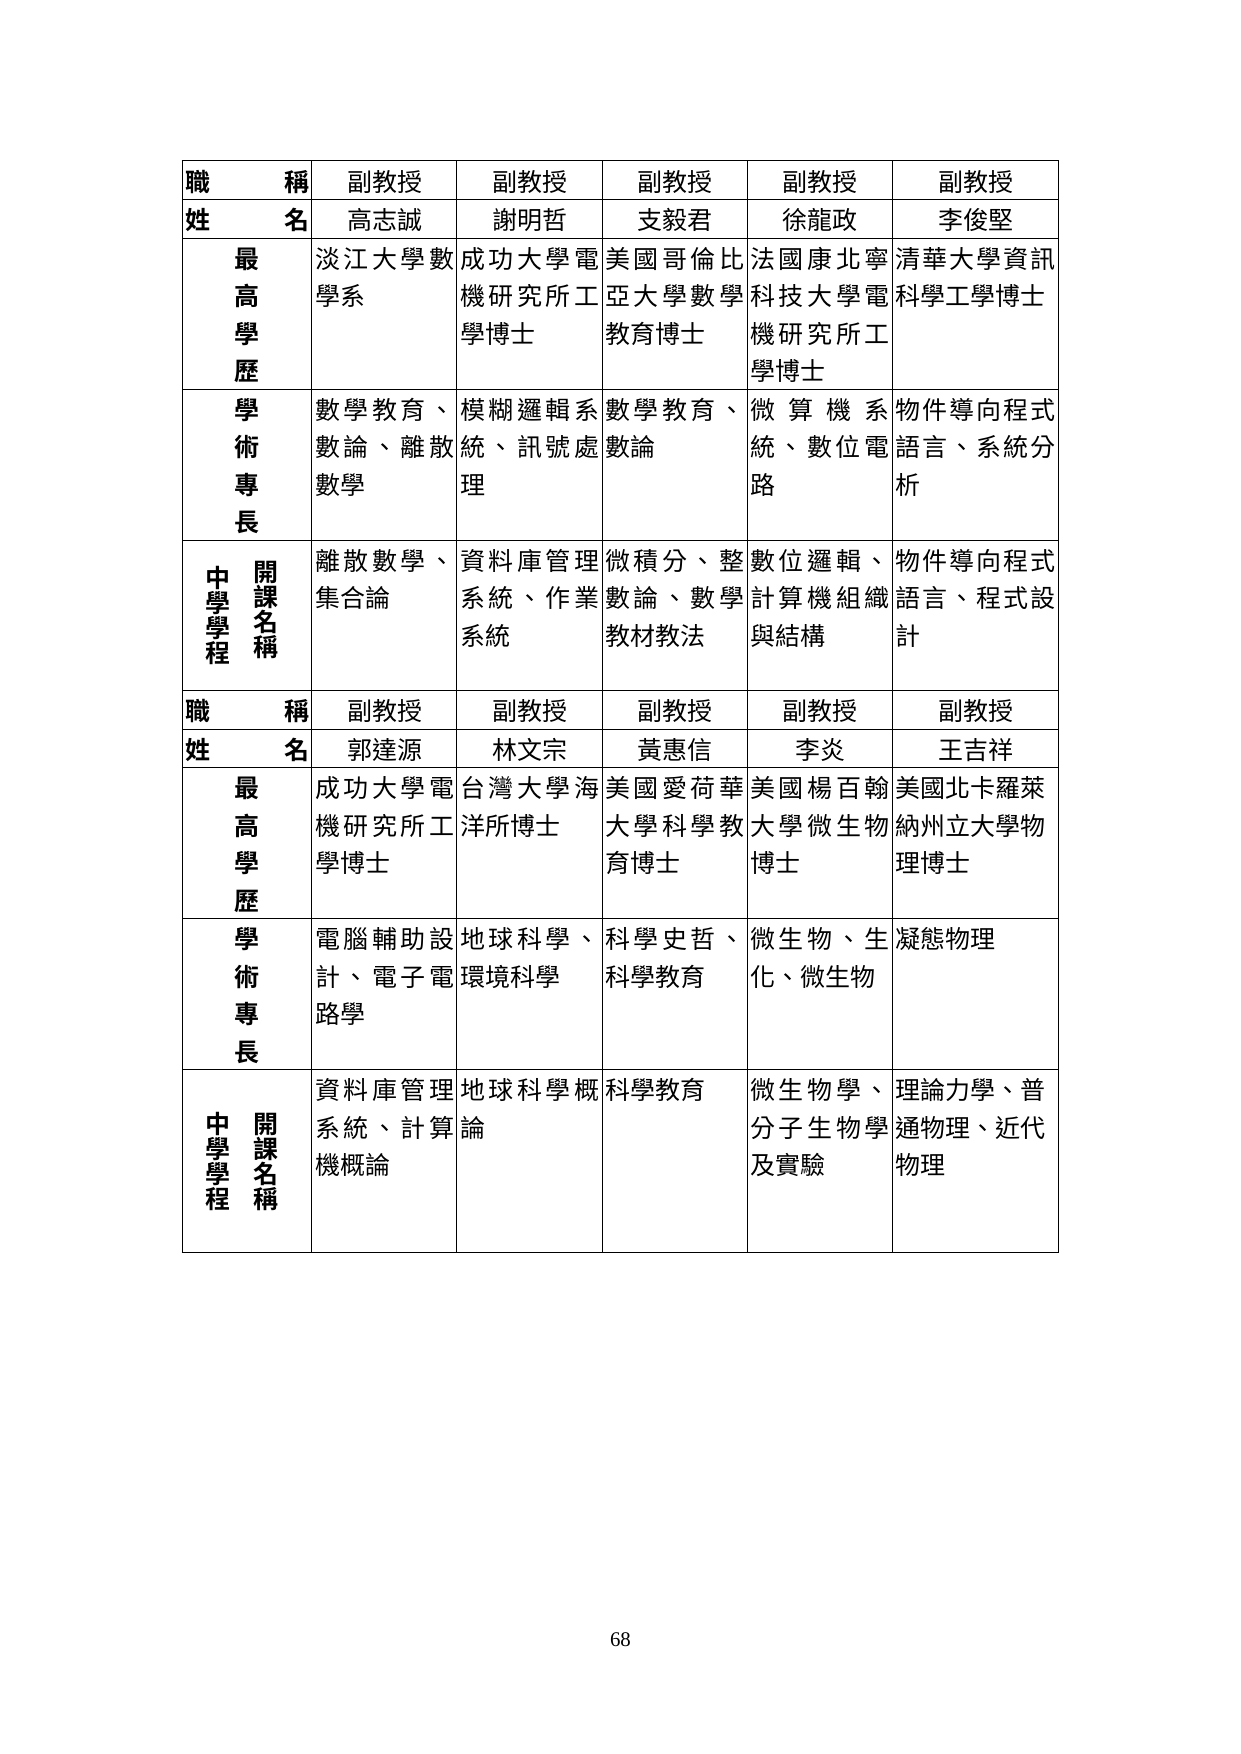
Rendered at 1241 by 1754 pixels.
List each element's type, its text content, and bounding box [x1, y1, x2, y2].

table_cell 副教授 [893, 691, 1058, 728]
table_cell 成功大學電機研究所工學博士 [457, 239, 602, 388]
table_cell 副教授 [457, 691, 602, 728]
table_cell 物件導向程式語言、系統分析 [893, 390, 1058, 539]
table_cell 台灣大學海洋所博士 [457, 768, 602, 918]
table_cell 學 術 專 長 [183, 390, 311, 539]
table_cell 副教授 [603, 691, 747, 728]
table_cell 微生物、生化、微生物 [748, 919, 892, 1069]
table_cell 開課名稱 中學學程 [183, 541, 311, 690]
table_cell 資料庫管理系統、計算機概論 [312, 1070, 456, 1252]
table_header 副教授 [893, 161, 1058, 199]
table_cell 李炎 [748, 730, 892, 767]
table_cell 美國北卡羅萊納州立大學物理博士 [893, 768, 1058, 918]
table_cell 高志誠 [312, 200, 456, 237]
table_cell 李俊堅 [893, 200, 1058, 237]
table_header 副教授 [603, 161, 747, 199]
table_cell 副教授 [312, 691, 456, 728]
table_cell 電腦輔助設計、電子電路學 [312, 919, 456, 1069]
table_cell 科學史哲、科學教育 [603, 919, 747, 1069]
table_cell 數學教育、數論 [603, 390, 747, 539]
table_cell 地球科學概論 [457, 1070, 602, 1252]
table_cell 最 高 學 歷 [183, 768, 311, 918]
table_cell 支毅君 [603, 200, 747, 237]
table_cell 副教授 [748, 691, 892, 728]
table_cell 美國愛荷華大學科學教育博士 [603, 768, 747, 918]
table_cell 微算機系統、數位電路 [748, 390, 892, 539]
table_header 職稱 [183, 161, 311, 199]
table_cell 凝態物理 [893, 919, 1058, 1069]
table_cell 模糊邏輯系統、訊號處理 [457, 390, 602, 539]
table_cell 離散數學、集合論 [312, 541, 456, 690]
table_cell 資料庫管理系統、作業系統 [457, 541, 602, 690]
table_cell 開課名稱 中學學程 [183, 1070, 311, 1252]
table_cell 成功大學電機研究所工學博士 [312, 768, 456, 918]
table_cell 美國哥倫比亞大學數學教育博士 [603, 239, 747, 388]
table_cell 姓名 [183, 730, 311, 767]
table_cell 郭達源 [312, 730, 456, 767]
table_cell 徐龍政 [748, 200, 892, 237]
table_cell 微積分、整數論、數學教材教法 [603, 541, 747, 690]
table_cell 職稱 [183, 691, 311, 728]
table_cell 物件導向程式語言、程式設計 [893, 541, 1058, 690]
table_header 副教授 [748, 161, 892, 199]
table_cell 美國楊百翰大學微生物博士 [748, 768, 892, 918]
table_cell 王吉祥 [893, 730, 1058, 767]
table_cell 謝明哲 [457, 200, 602, 237]
table_cell 淡江大學數學系 [312, 239, 456, 388]
table_cell 科學教育 [603, 1070, 747, 1252]
table_cell 清華大學資訊科學工學博士 [893, 239, 1058, 388]
table_cell 黃惠信 [603, 730, 747, 767]
table_cell 林文宗 [457, 730, 602, 767]
table_cell 理論力學、普通物理、近代物理 [893, 1070, 1058, 1252]
table_cell 學 術 專 長 [183, 919, 311, 1069]
table_header 副教授 [312, 161, 456, 199]
table_header 副教授 [457, 161, 602, 199]
table_cell 法國康北寧科技大學電機研究所工學博士 [748, 239, 892, 388]
table_cell 數位邏輯、計算機組織與結構 [748, 541, 892, 690]
table_cell 地球科學、環境科學 [457, 919, 602, 1069]
table_cell 數學教育、數論、離散數學 [312, 390, 456, 539]
table_cell 最 高 學 歷 [183, 239, 311, 388]
table_cell 姓名 [183, 200, 311, 237]
table_cell 微生物學、分子生物學及實驗 [748, 1070, 892, 1252]
